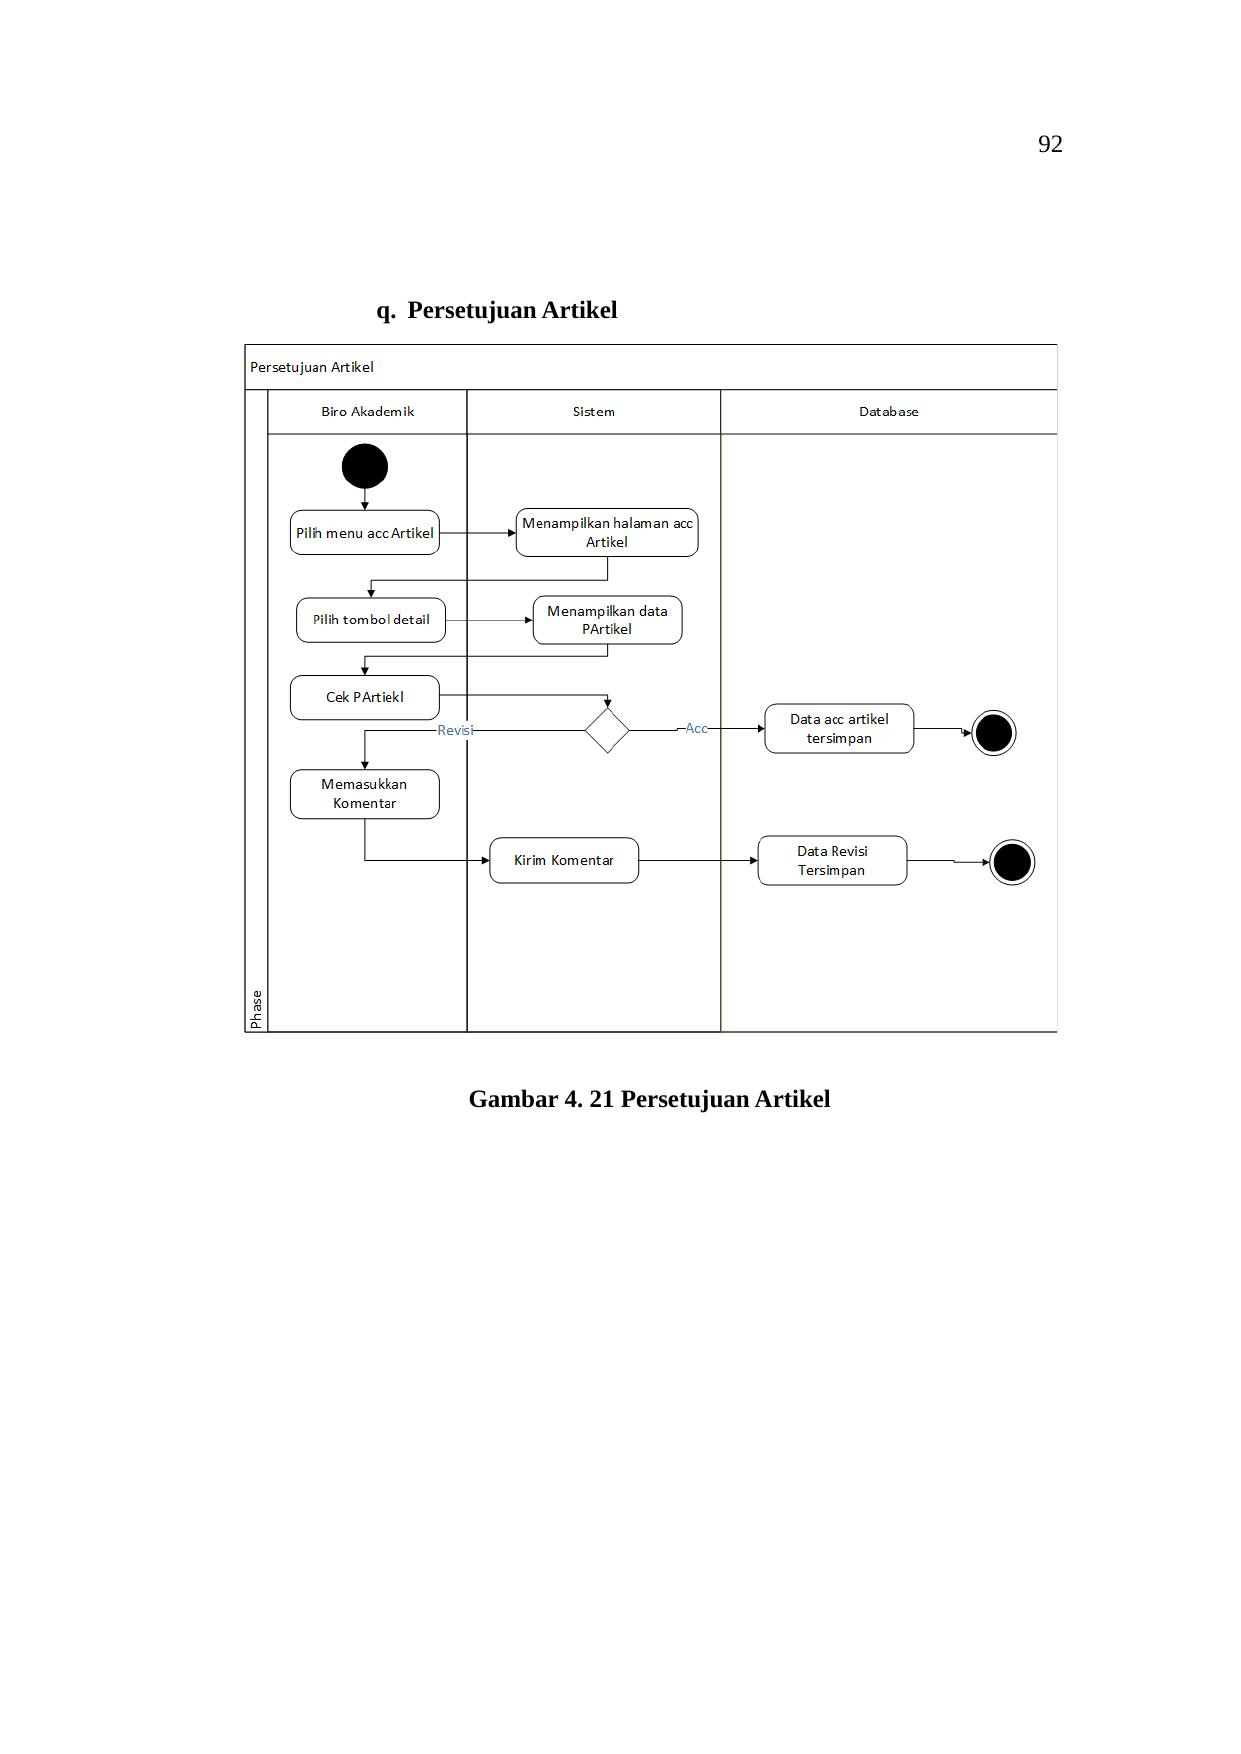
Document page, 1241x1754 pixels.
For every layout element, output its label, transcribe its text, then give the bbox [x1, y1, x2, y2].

list Persetujuan Artikel [376, 295, 1063, 324]
text Gambar 4. 21 Persetujuan Artikel [236, 1084, 1063, 1113]
picture [242, 343, 1058, 1037]
table_header [236, 338, 1063, 1071]
